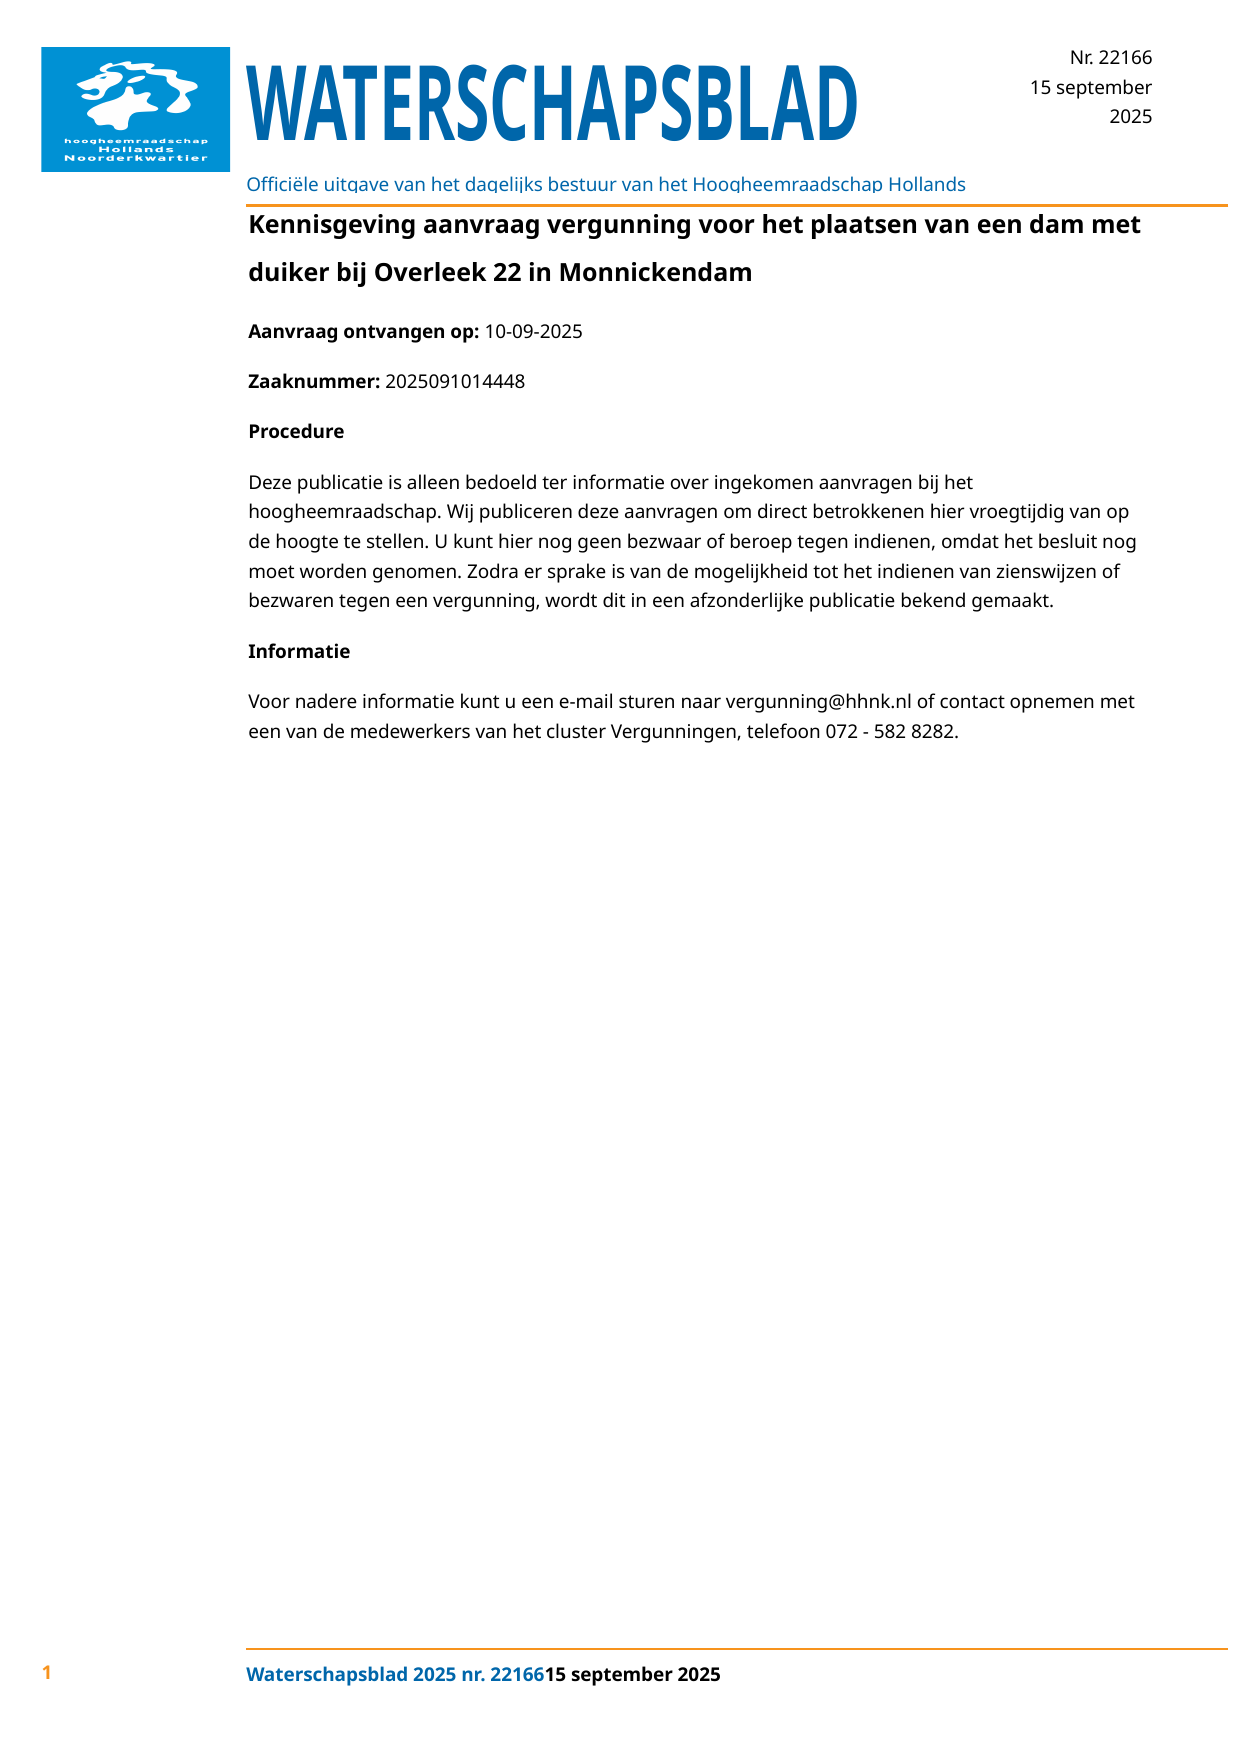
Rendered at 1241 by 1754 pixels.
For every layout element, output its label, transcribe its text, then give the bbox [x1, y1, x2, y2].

text Procedure [248, 419, 1152, 444]
text Deze publicatie is alleen bedoeld ter informatie over ingekomen aanvragen bij het hoogheemraadschap. Wij publiceren deze aanvragen om direct betrokkenen hier vroegtijdig van op de hoogte te stellen. U kunt hier nog geen bezwaar of beroep tegen indienen, omdat het besluit nog moet worden genomen. Zodra er sprake is van de mogelijkheid tot het indienen van zienswijzen of bezwaren tegen een vergunning, wordt dit in een afzonderlijke publicatie bekend gemaakt. [248, 469, 1152, 613]
picture [118, 62, 197, 112]
text Voor nadere informatie kunt u een e-mail sturen naar vergunning@hhnk.nl of contact opnemen met een van de medewerkers van het cluster Vergunningen, telefoon 072 - 582 8282. [248, 688, 1152, 744]
text Informatie [248, 638, 1152, 664]
picture [78, 64, 122, 99]
text Kennisgeving aanvraag vergunning voor het plaatsen van een dam met duiker bij Overleek 22 in Monnickendam [248, 207, 1152, 288]
text Aanvraag ontvangen op: 10-09-2025 [248, 318, 1152, 344]
picture [88, 87, 157, 130]
text Zaaknummer: 2025091014448 [248, 368, 1152, 394]
picture [129, 76, 144, 82]
